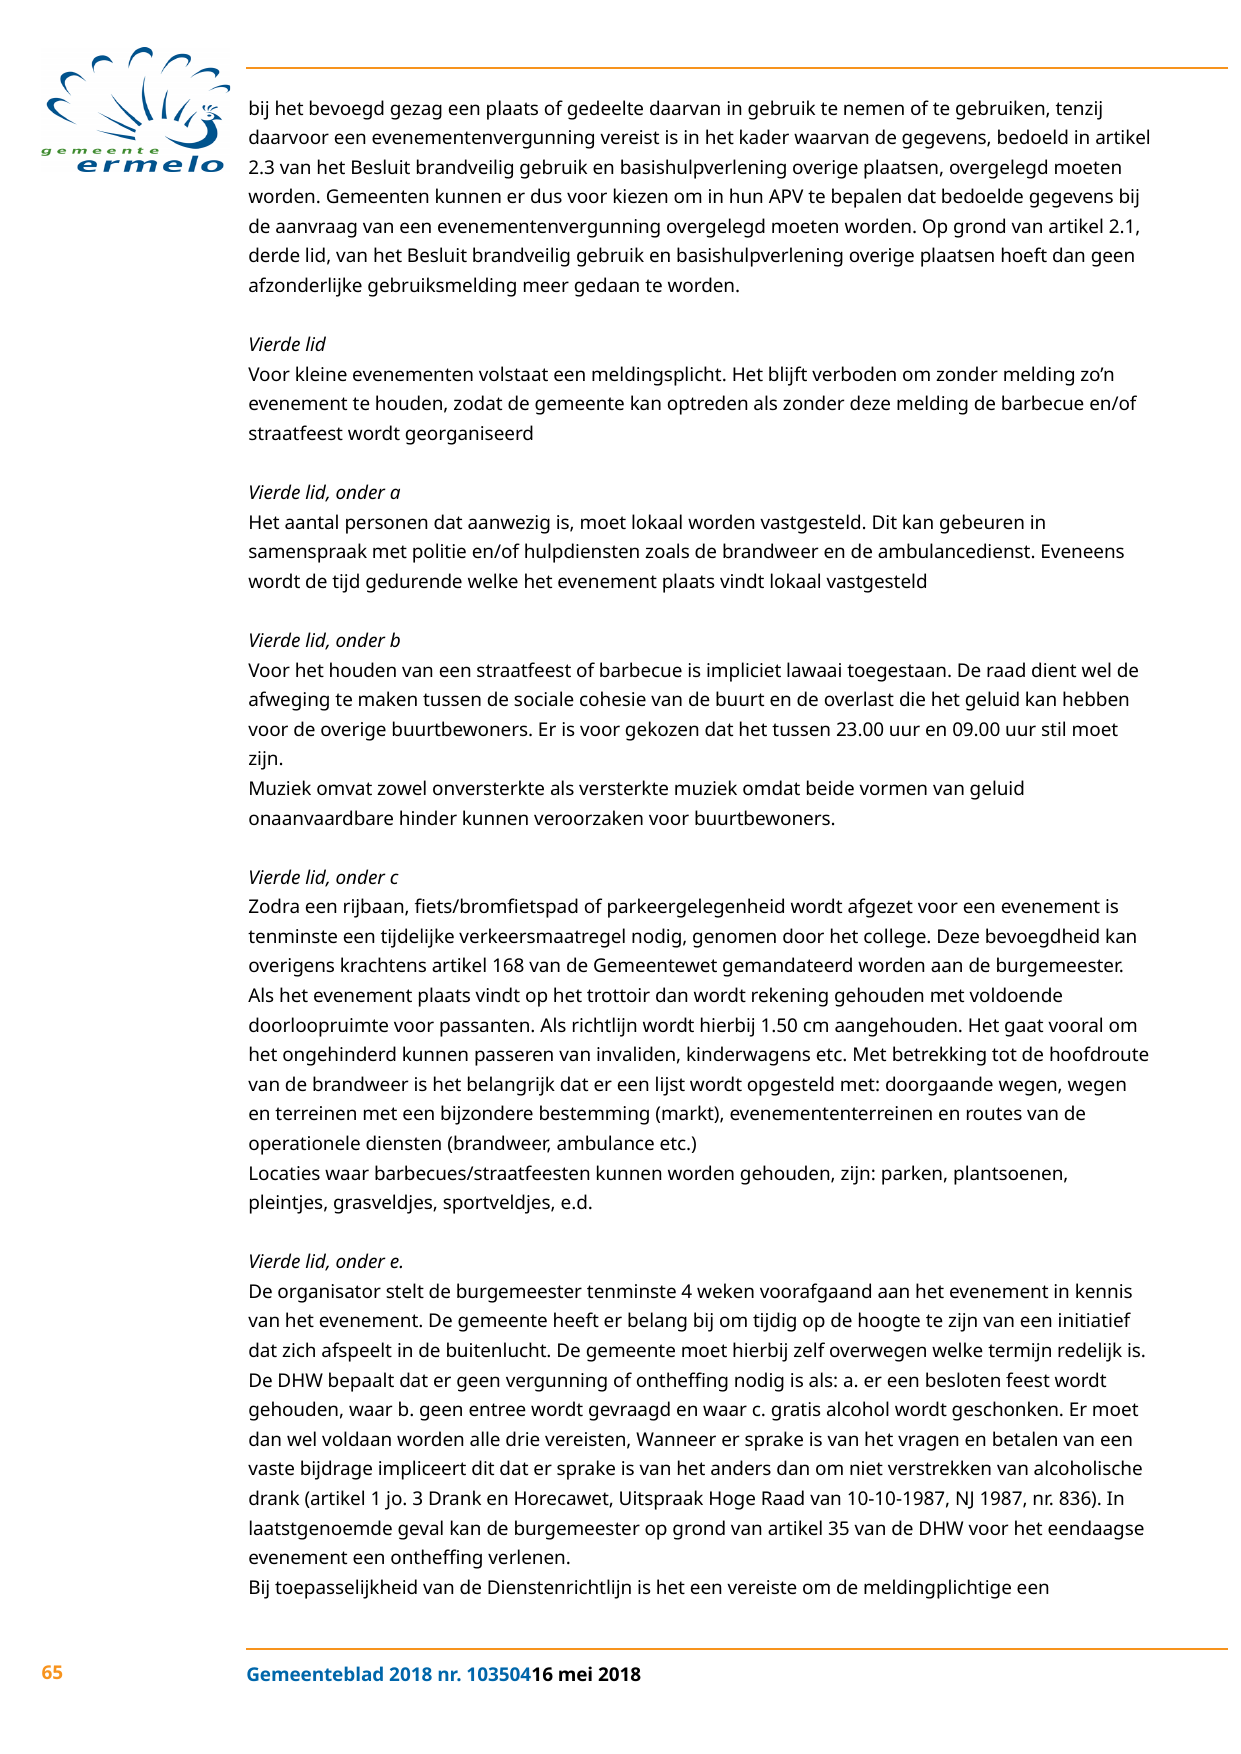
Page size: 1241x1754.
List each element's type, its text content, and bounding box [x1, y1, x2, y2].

text Vierde lid, onder c [248, 864, 1152, 890]
text Vierde lid, onder b [248, 627, 1152, 653]
text Vierde lid, onder a [248, 479, 1152, 505]
picture [41, 47, 231, 172]
text Locaties waar barbecues/straatfeesten kunnen worden gehouden, zijn: parken, plantsoenen, pleintjes, grasveldjes, sportveldjes, e.d. [248, 1160, 1152, 1215]
text Voor het houden van een straatfeest of barbecue is impliciet lawaai toegestaan. De raad dient wel de afweging te maken tussen de sociale cohesie van de buurt en de overlast die het geluid kan hebben voor de overige buurtbewoners. Er is voor gekozen dat het tussen 23.00 uur en 09.00 uur stil moet zijn. [248, 657, 1152, 771]
text Bij toepasselijkheid van de Dienstenrichtlijn is het een vereiste om de meldingplichtige een [248, 1574, 1152, 1600]
text De DHW bepaalt dat er geen vergunning of ontheffing nodig is als: a. er een besloten feest wordt gehouden, waar b. geen entree wordt gevraagd en waar c. gratis alcohol wordt geschonken. Er moet dan wel voldaan worden alle drie vereisten, Wanneer er sprake is van het vragen en betalen van een vaste bijdrage impliceert dit dat er sprake is van het anders dan om niet verstrekken van alcoholische drank (artikel 1 jo. 3 Drank en Horecawet, Uitspraak Hoge Raad van 10-10-1987, NJ 1987, nr. 836). In laatstgenoemde geval kan de burgemeester op grond van artikel 35 van de DHW voor het eendaagse evenement een ontheffing verlenen. [248, 1367, 1152, 1570]
text Voor kleine evenementen volstaat een meldingsplicht. Het blijft verboden om zonder melding zo’n evenement te houden, zodat de gemeente kan optreden als zonder deze melding de barbecue en/of straatfeest wordt georganiseerd [248, 361, 1152, 446]
text bij het bevoegd gezag een plaats of gedeelte daarvan in gebruik te nemen of te gebruiken, tenzij daarvoor een evenementenvergunning vereist is in het kader waarvan de gegevens, bedoeld in artikel 2.3 van het Besluit brandveilig gebruik en basishulpverlening overige plaatsen, overgelegd moeten worden. Gemeenten kunnen er dus voor kiezen om in hun APV te bepalen dat bedoelde gegevens bij de aanvraag van een evenementenvergunning overgelegd moeten worden. Op grond van artikel 2.1, derde lid, van het Besluit brandveilig gebruik en basishulpverlening overige plaatsen hoeft dan geen afzonderlijke gebruiksmelding meer gedaan te worden. [248, 95, 1152, 298]
text Vierde lid, onder e. [248, 1248, 1152, 1274]
text De organisator stelt de burgemeester tenminste 4 weken voorafgaand aan het evenement in kennis van het evenement. De gemeente heeft er belang bij om tijdig op de hoogte te zijn van een initiatief dat zich afspeelt in de buitenlucht. De gemeente moet hierbij zelf overwegen welke termijn redelijk is. [248, 1278, 1152, 1363]
text Zodra een rijbaan, fiets/bromfietspad of parkeergelegenheid wordt afgezet voor een evenement is tenminste een tijdelijke verkeersmaatregel nodig, genomen door het college. Deze bevoegdheid kan overigens krachtens artikel 168 van de Gemeentewet gemandateerd worden aan de burgemeester. Als het evenement plaats vindt op het trottoir dan wordt rekening gehouden met voldoende doorloopruimte voor passanten. Als richtlijn wordt hierbij 1.50 cm aangehouden. Het gaat vooral om het ongehinderd kunnen passeren van invaliden, kinderwagens etc. Met betrekking tot de hoofdroute van de brandweer is het belangrijk dat er een lijst wordt opgesteld met: doorgaande wegen, wegen en terreinen met een bijzondere bestemming (markt), evenemententerreinen en routes van de operationele diensten (brandweer, ambulance etc.) [248, 893, 1152, 1156]
text Het aantal personen dat aanwezig is, moet lokaal worden vastgesteld. Dit kan gebeuren in samenspraak met politie en/of hulpdiensten zoals de brandweer en de ambulancedienst. Eveneens wordt de tijd gedurende welke het evenement plaats vindt lokaal vastgesteld [248, 509, 1152, 594]
text Vierde lid [248, 331, 1152, 357]
text Muziek omvat zowel onversterkte als versterkte muziek omdat beide vormen van geluid onaanvaardbare hinder kunnen veroorzaken voor buurtbewoners. [248, 775, 1152, 831]
